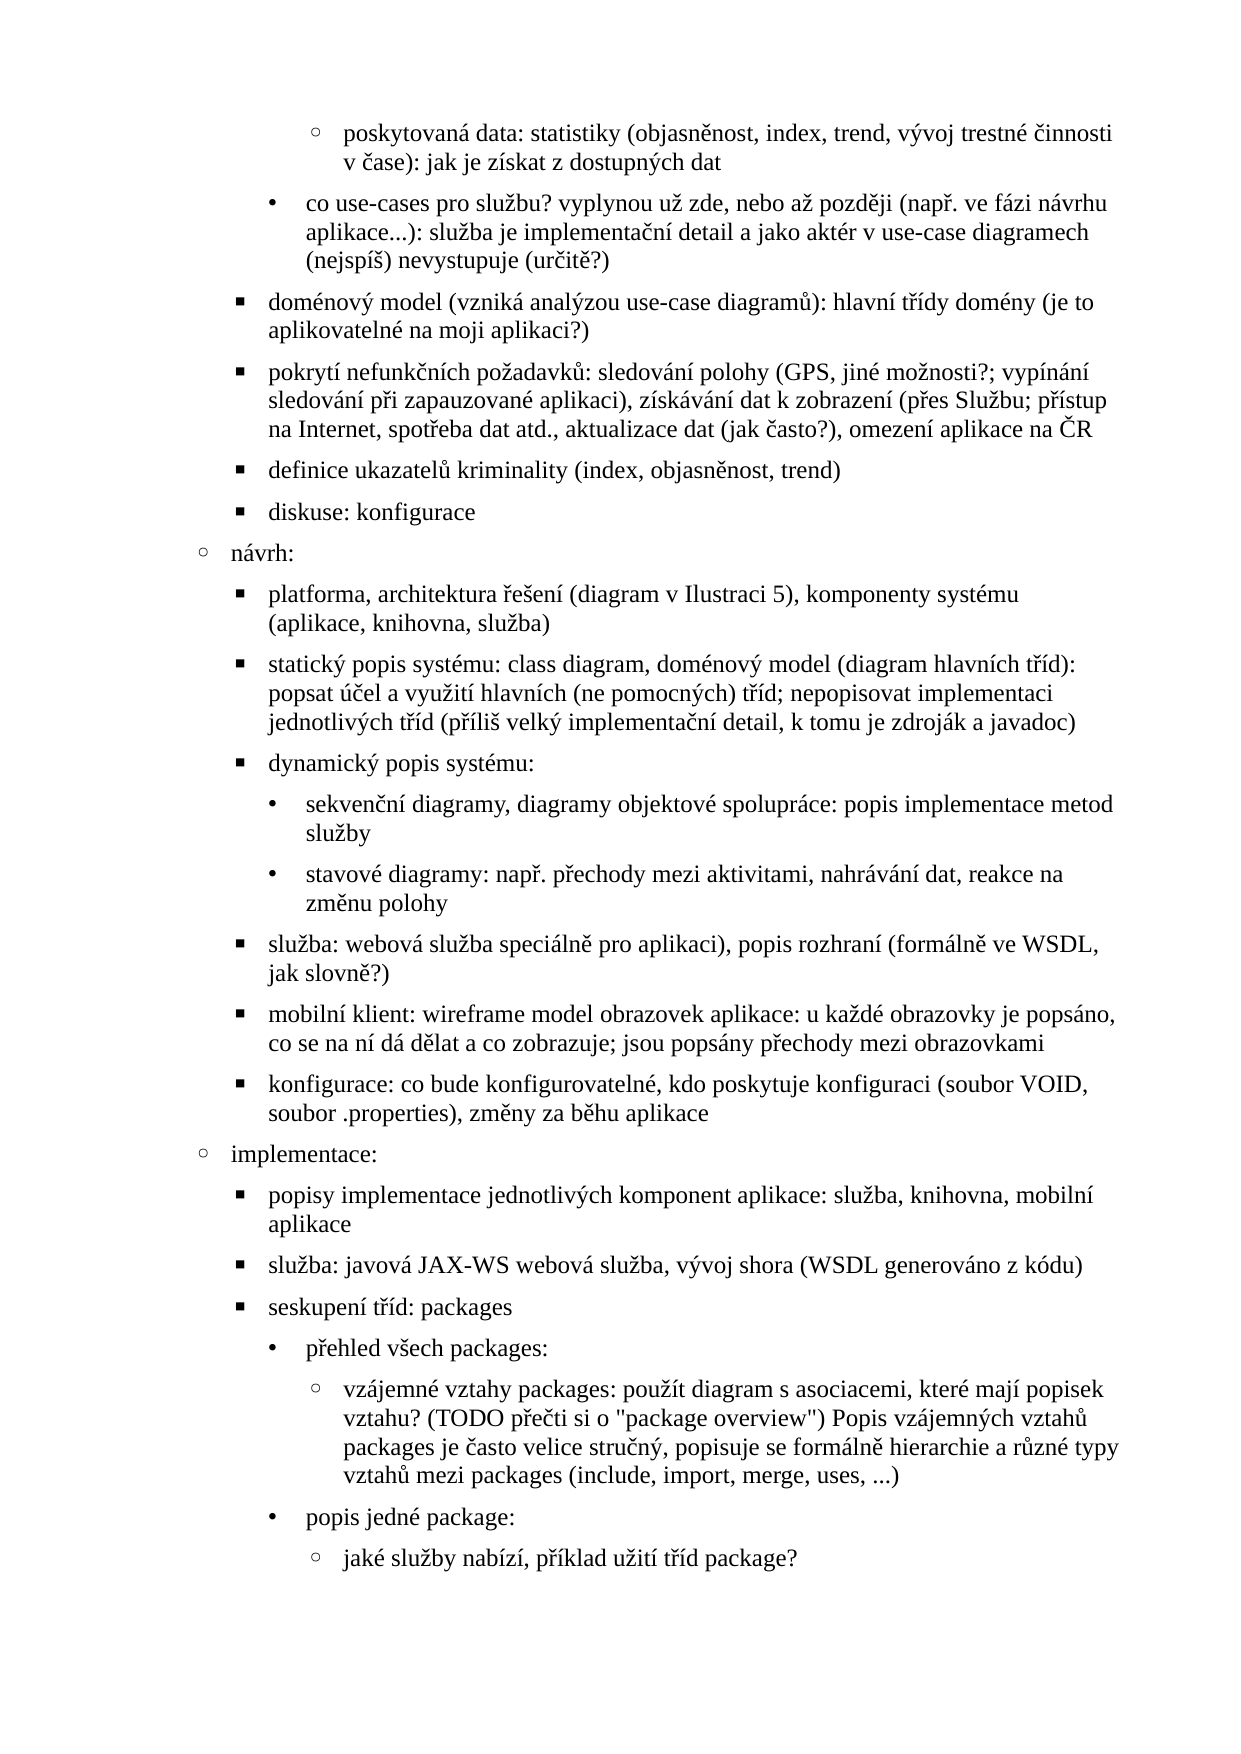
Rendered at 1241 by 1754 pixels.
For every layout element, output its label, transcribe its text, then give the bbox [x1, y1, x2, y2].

list přehled všech packages: [268, 1333, 1122, 1362]
list vzájemné vztahy packages: použít diagram s asociacemi, které mají popisek vztahu? (TODO přečti si o "package overview") Popis vzájemných vztahů packages je často velice stručný, popisuje se formálně hierarchie a různé typy vztahů mezi packages (include, import, merge, uses, ...) [306, 1374, 1122, 1489]
list služba: javová JAX-WS webová služba, vývoj shora (WSDL generováno z kódu) [231, 1251, 1122, 1279]
list co use-cases pro službu? vyplynou už zde, nebo až později (např. ve fázi návrhu aplikace...): služba je implementační detail a jako aktér v use-case diagramech (nejspíš) nevystupuje (určitě?) [268, 188, 1122, 274]
list dynamický popis systému: [231, 748, 1122, 777]
list popis jedné package: [268, 1502, 1122, 1531]
list implementace: [193, 1139, 1122, 1168]
list popisy implementace jednotlivých komponent aplikace: služba, knihovna, mobilní aplikace [231, 1181, 1122, 1238]
list diskuse: konfigurace [231, 497, 1122, 526]
list sekvenční diagramy, diagramy objektové spolupráce: popis implementace metod služby [268, 789, 1122, 847]
list mobilní klient: wireframe model obrazovek aplikace: u každé obrazovky je popsáno, co se na ní dá dělat a co zobrazuje; jsou popsány přechody mezi obrazovkami [231, 999, 1122, 1057]
list služba: webová služba speciálně pro aplikaci), popis rozhraní (formálně ve WSDL, jak slovně?) [231, 929, 1122, 987]
list definice ukazatelů kriminality (index, objasněnost, trend) [231, 456, 1122, 484]
list poskytovaná data: statistiky (objasněnost, index, trend, vývoj trestné činnosti v čase): jak je získat z dostupných dat [306, 118, 1122, 176]
list pokrytí nefunkčních požadavků: sledování polohy (GPS, jiné možnosti?; vypínání sledování při zapauzované aplikaci), získávání dat k zobrazení (přes Službu; přístup na Internet, spotřeba dat atd., aktualizace dat (jak často?), omezení aplikace na ČR [231, 357, 1122, 443]
list statický popis systému: class diagram, doménový model (diagram hlavních tříd): popsat účel a využití hlavních (ne pomocných) tříd; nepopisovat implementaci jednotlivých tříd (příliš velký implementační detail, k tomu je zdroják a javadoc) [231, 649, 1122, 736]
list stavové diagramy: např. přechody mezi aktivitami, nahrávání dat, reakce na změnu polohy [268, 859, 1122, 917]
list doménový model (vzniká analýzou use-case diagramů): hlavní třídy domény (je to aplikovatelné na moji aplikaci?) [231, 287, 1122, 344]
list návrh: [193, 538, 1122, 567]
list jaké služby nabízí, příklad užití tříd package? [306, 1543, 1122, 1572]
list seskupení tříd: packages [231, 1292, 1122, 1321]
list konfigurace: co bude konfigurovatelné, kdo poskytuje konfiguraci (soubor VOID, soubor .properties), změny za běhu aplikace [231, 1069, 1122, 1127]
list platforma, architektura řešení (diagram v Ilustraci 5), komponenty systému (aplikace, knihovna, služba) [231, 579, 1122, 637]
